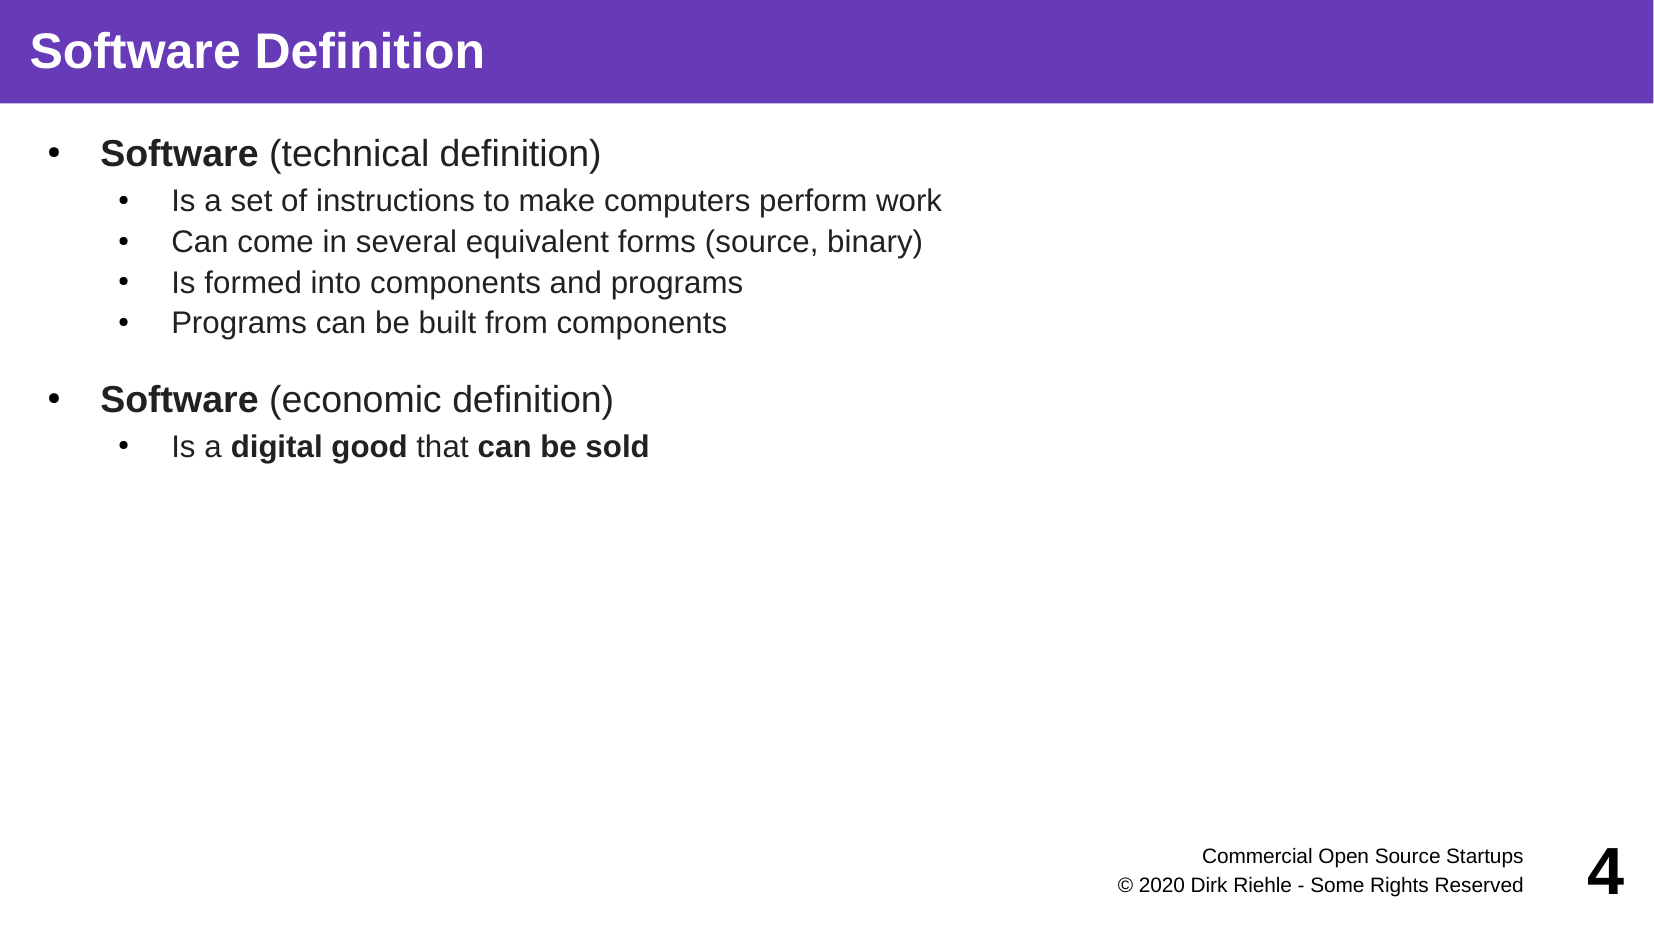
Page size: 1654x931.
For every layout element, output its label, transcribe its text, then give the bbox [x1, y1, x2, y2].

list Software (technical definition) Is a set of instructions to make computers perform work Can come in several equivalent forms (source, binary) Is formed into components and programs Programs can be built from components Software (economic definition) Is a digital good that can be sold [29, 132, 1625, 813]
title Software Definition [0, 0, 1654, 104]
